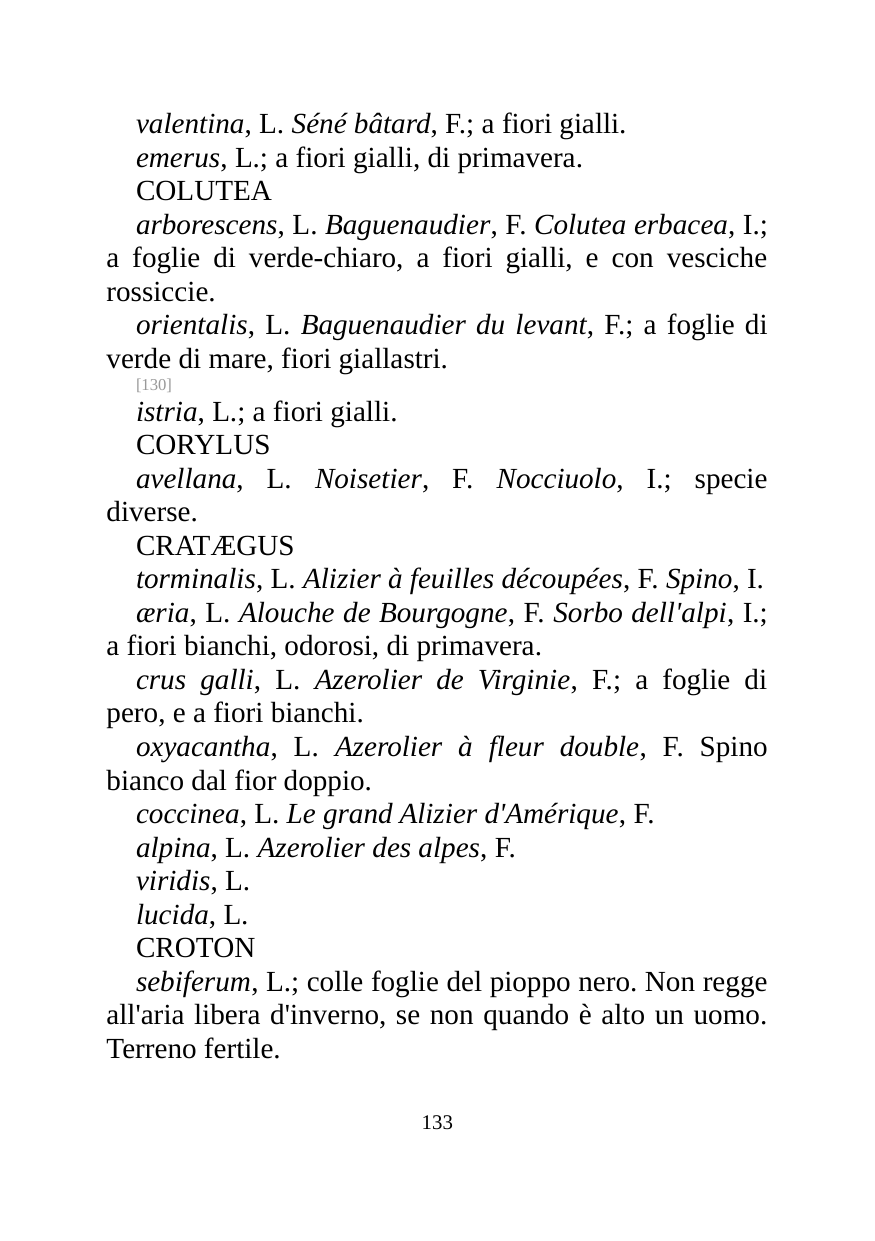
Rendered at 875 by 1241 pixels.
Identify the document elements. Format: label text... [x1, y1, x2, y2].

text CROTON [106, 930, 768, 964]
text coccinea, L. Le grand Alizier d'Amérique, F. [106, 796, 768, 830]
text sebiferum, L.; colle foglie del pioppo nero. Non regge all'aria libera d'inverno, se non quando è alto un uomo. Terreno fertile. [106, 964, 768, 1064]
text valentina, L. Séné bâtard, F.; a fiori gialli. [106, 106, 768, 140]
text arborescens, L. Baguenaudier, F. Colutea erbacea, I.; a foglie di verde-chiaro, a fiori gialli, e con vesciche rossiccie. [106, 207, 768, 307]
text CORYLUS [106, 427, 768, 461]
text alpina, L. Azerolier des alpes, F. [106, 830, 768, 863]
text orientalis, L. Baguenaudier du levant, F.; a foglie di verde di mare, fiori giallastri. [106, 307, 768, 374]
text CRATÆGUS [106, 528, 768, 561]
text torminalis, L. Alizier à feuilles découpées, F. Spino, I. [106, 561, 768, 595]
text [130] [106, 374, 768, 394]
text lucida, L. [106, 897, 768, 930]
text viridis, L. [106, 863, 768, 897]
text avellana, L. Noisetier, F. Nocciuolo, I.; specie diverse. [106, 461, 768, 528]
text istria, L.; a fiori gialli. [106, 394, 768, 427]
text emerus, L.; a fiori gialli, di primavera. [106, 140, 768, 173]
text COLUTEA [106, 173, 768, 207]
text æria, L. Alouche de Bourgogne, F. Sorbo dell'alpi, I.; a fiori bianchi, odorosi, di primavera. [106, 595, 768, 662]
text crus galli, L. Azerolier de Virginie, F.; a foglie di pero, e a fiori bianchi. [106, 662, 768, 729]
text oxyacantha, L. Azerolier à fleur double, F. Spino bianco dal fior doppio. [106, 729, 768, 796]
